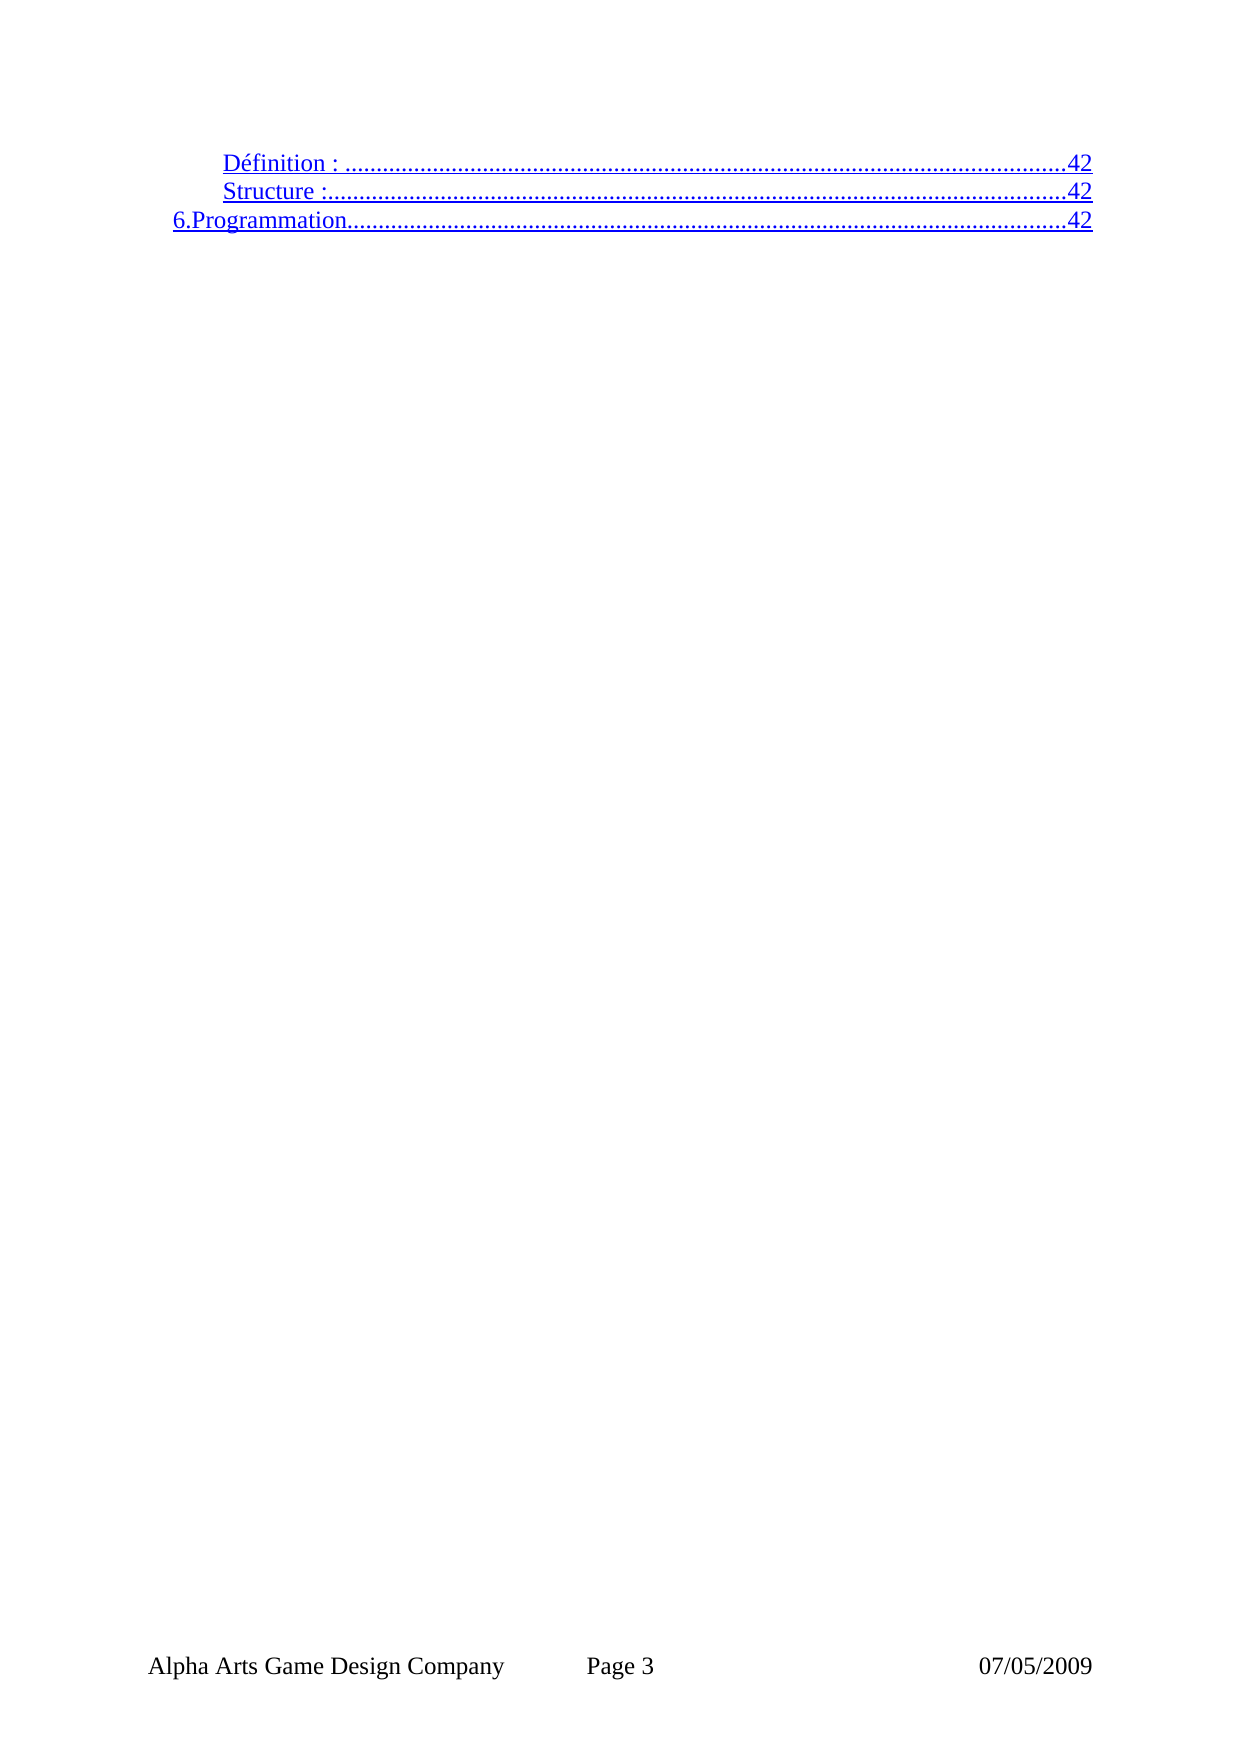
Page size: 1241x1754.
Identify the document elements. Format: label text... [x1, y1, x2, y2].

text Définition : 42 [223, 148, 1092, 173]
text 6.Programmation 42 [173, 205, 1092, 230]
text Structure : 42 [223, 176, 1092, 201]
